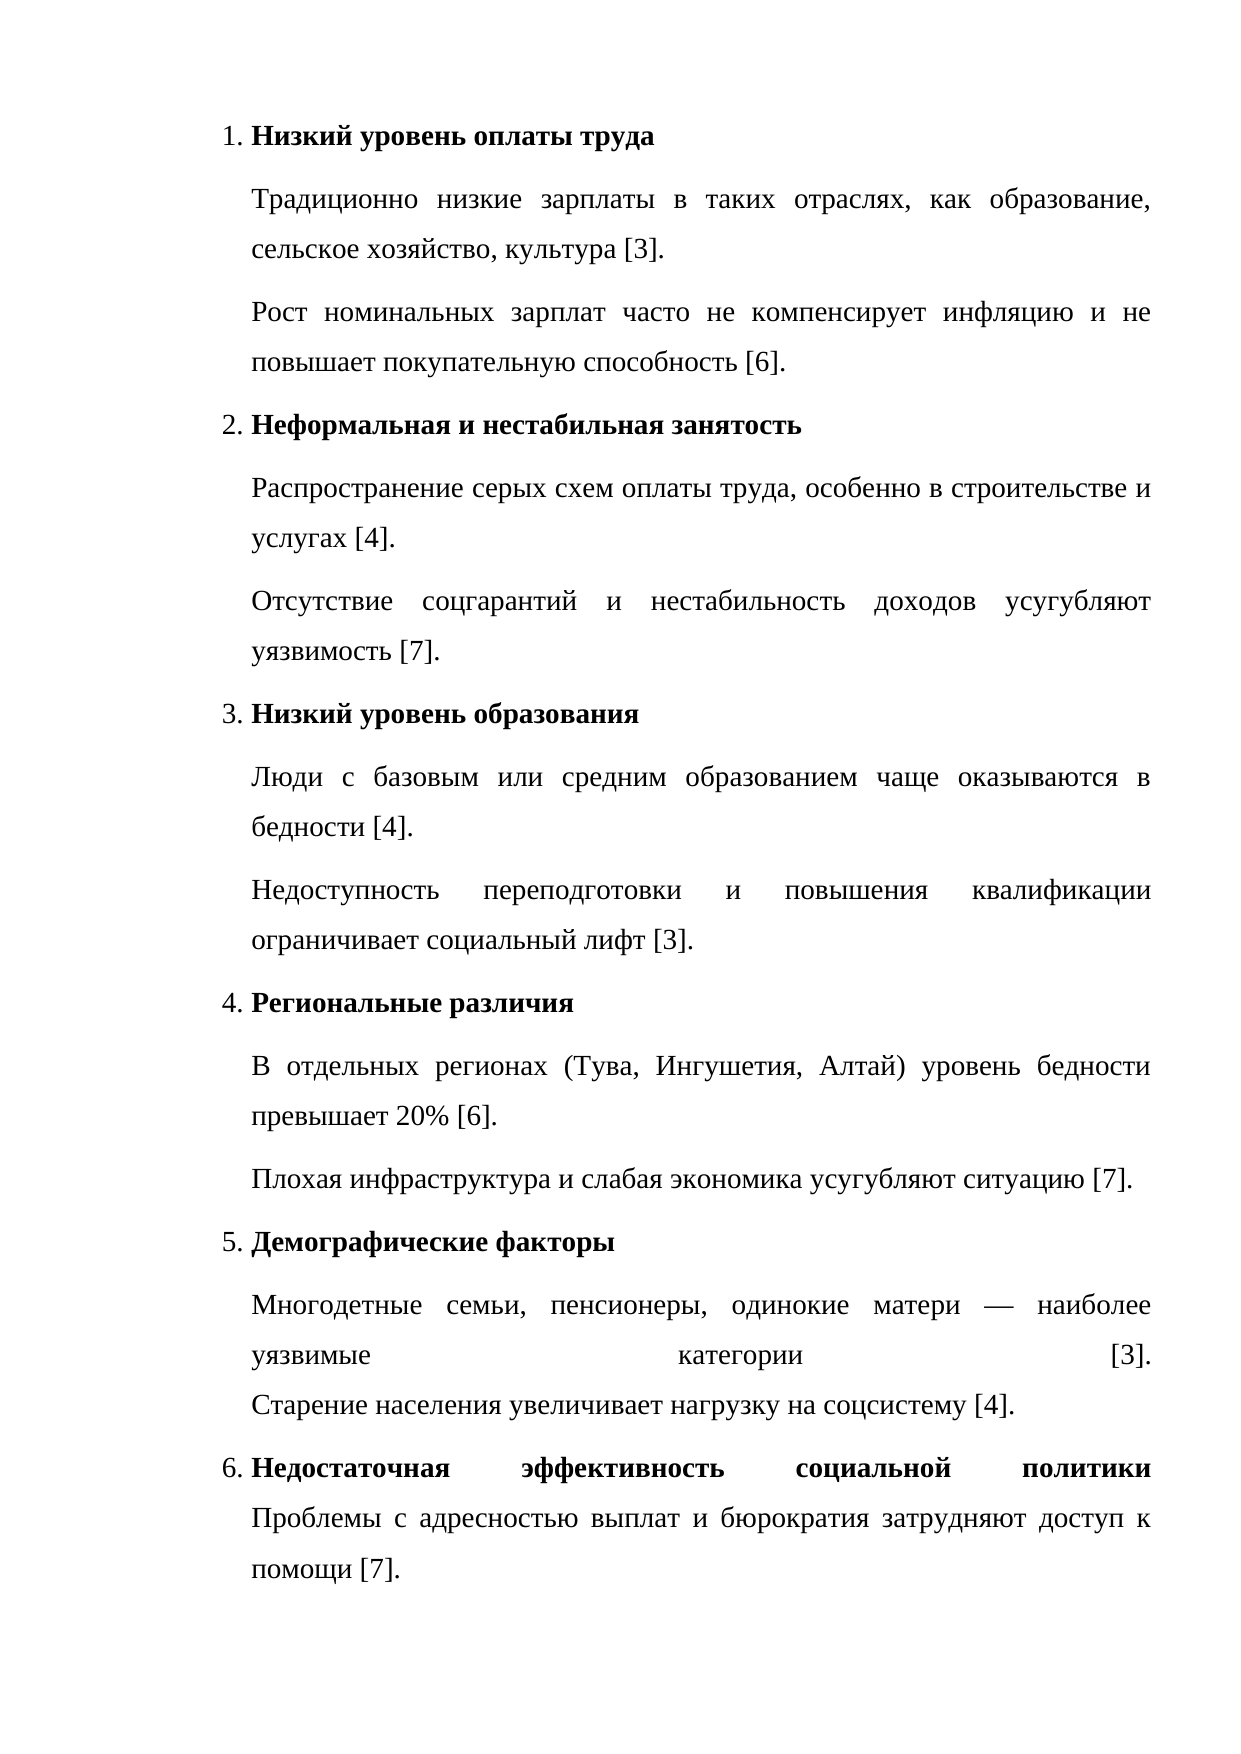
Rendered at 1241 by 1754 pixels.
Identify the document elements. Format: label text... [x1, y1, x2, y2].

list Низкий уровень оплаты труда [222, 118, 1152, 152]
list Отсутствие соцгарантий и нестабильность доходов усугубляют уязвимость [7]. [222, 583, 1152, 667]
list Традиционно низкие зарплаты в таких отраслях, как образование, сельское хозяйство, культура [3]. [222, 181, 1152, 265]
list В отдельных регионах (Тува, Ингушетия, Алтай) уровень бедности превышает 20% [6]. [222, 1048, 1152, 1132]
list Распространение серых схем оплаты труда, особенно в строительстве и услугах [4]. [222, 470, 1152, 554]
list Демографические факторы [222, 1224, 1152, 1258]
list Неформальная и нестабильная занятость [222, 407, 1152, 441]
list Недостаточная эффективность социальной политики Проблемы с адресностью выплат и бюрократия затрудняют доступ к помощи [7]. [222, 1450, 1152, 1584]
list Региональные различия [222, 985, 1152, 1019]
list Плохая инфраструктура и слабая экономика усугубляют ситуацию [7]. [222, 1161, 1152, 1195]
list Низкий уровень образования [222, 696, 1152, 730]
list Рост номинальных зарплат часто не компенсирует инфляцию и не повышает покупательную способность [6]. [222, 294, 1152, 378]
list Люди с базовым или средним образованием чаще оказываются в бедности [4]. [222, 759, 1152, 843]
list Многодетные семьи, пенсионеры, одинокие матери — наиболее уязвимые категории [3]. Старение населения увеличивает нагрузку на соцсистему [4]. [222, 1287, 1152, 1421]
list Недоступность переподготовки и повышения квалификации ограничивает социальный лифт [3]. [222, 872, 1152, 956]
